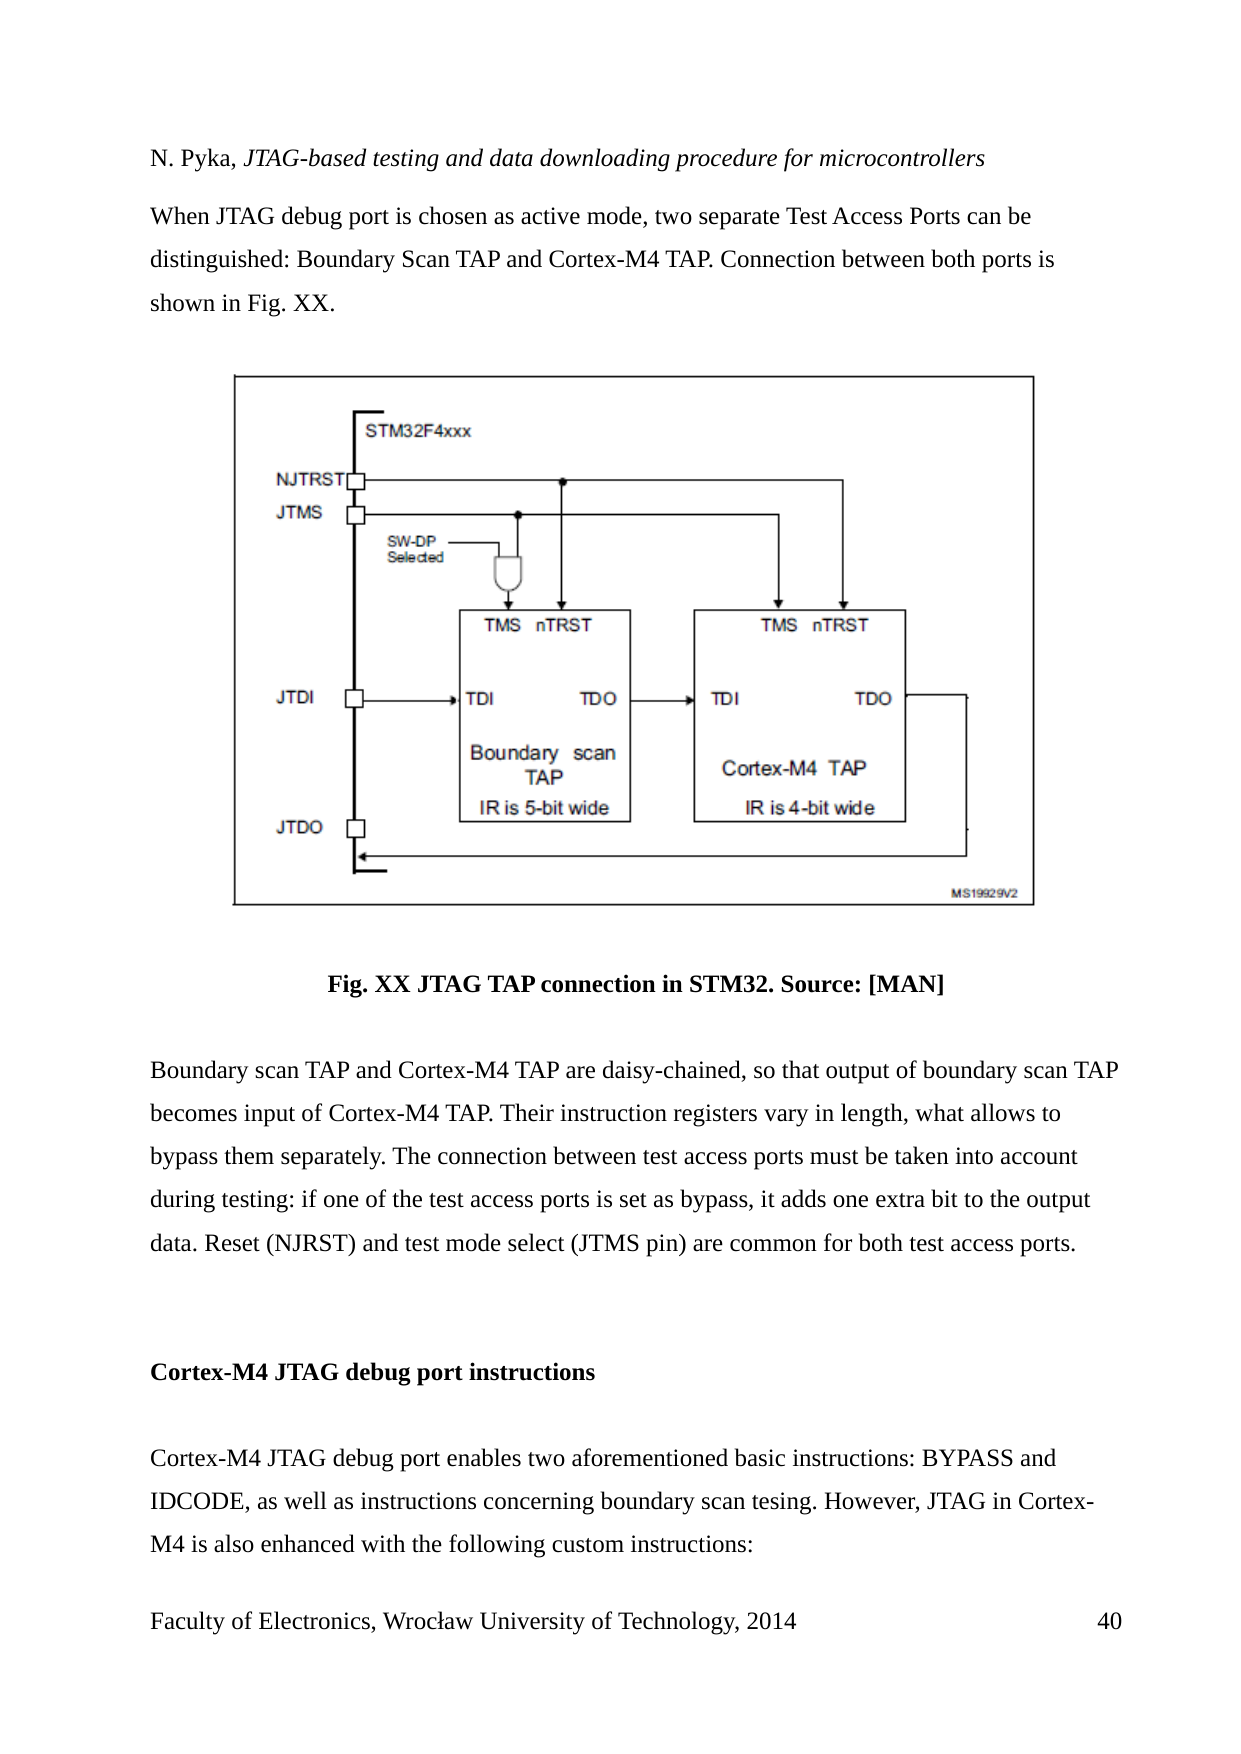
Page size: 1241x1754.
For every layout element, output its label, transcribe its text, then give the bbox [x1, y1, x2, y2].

text Cortex-M4 JTAG debug port instructions [150, 1357, 1122, 1386]
text Cortex-M4 JTAG debug port enables two aforementioned basic instructions: BYPASS and IDCODE, as well as instructions concerning boundary scan tesing. However, JTAG in Cortex-M4 is also enhanced with the following custom instructions: [150, 1443, 1122, 1558]
text Boundary scan TAP and Cortex-M4 TAP are daisy-chained, so that output of boundary scan TAP becomes input of Cortex-M4 TAP. Their instruction registers vary in length, what allows to bypass them separately. The connection between test access ports must be taken into account during testing: if one of the test access ports is set as bypass, it adds one extra bit to the output data. Reset (NJRST) and test mode select (JTMS pin) are common for both test access ports. [150, 1055, 1122, 1256]
text Fig. XX JTAG TAP connection in STM32. Source: [MAN] [150, 969, 1122, 998]
picture [228, 373, 1044, 912]
text When JTAG debug port is chosen as active mode, two separate Test Access Ports can be distinguished: Boundary Scan TAP and Cortex-M4 TAP. Connection between both ports is shown in Fig. XX. [150, 201, 1122, 316]
